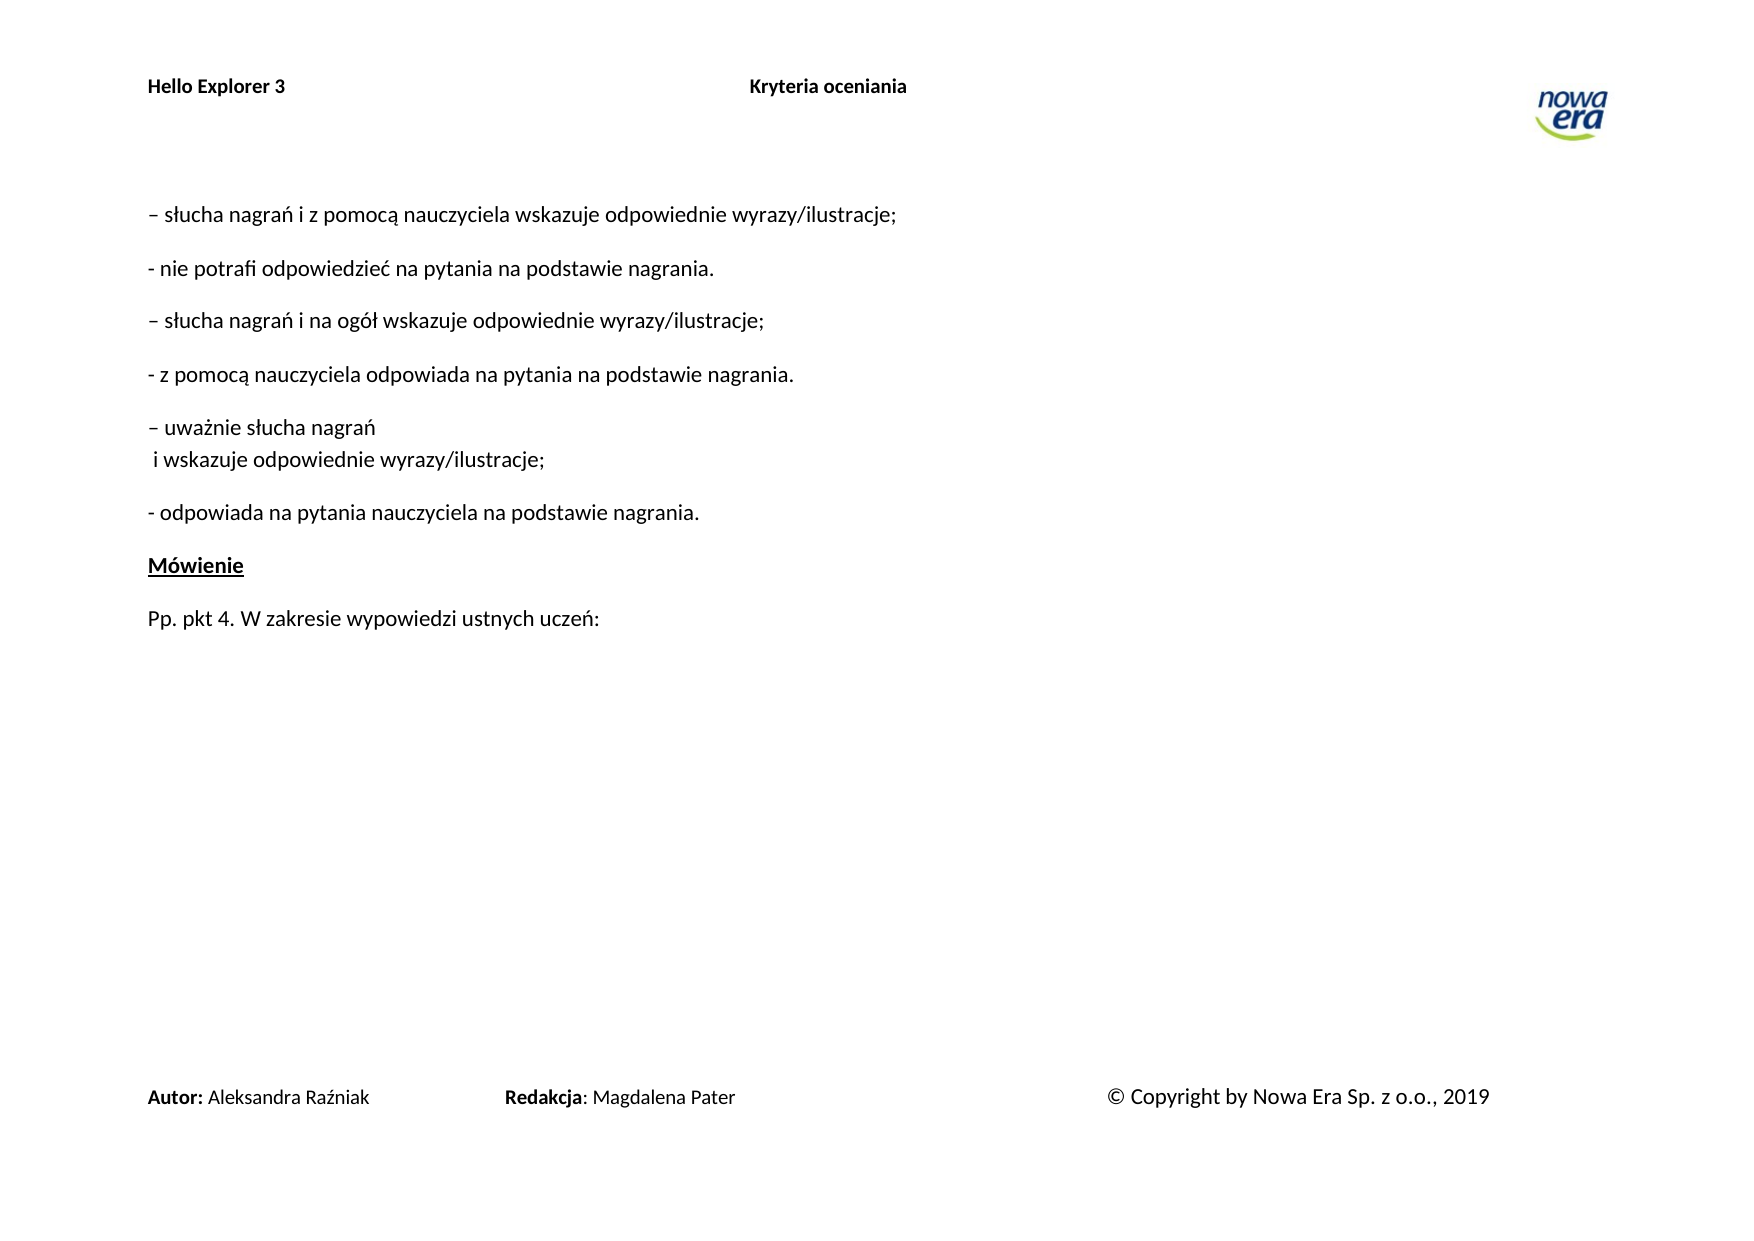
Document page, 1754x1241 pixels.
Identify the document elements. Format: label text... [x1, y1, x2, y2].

text – słucha nagrań i na ogół wskazuje odpowiednie wyrazy/ilustracje; [148, 307, 1606, 335]
picture [1526, 83, 1621, 148]
text Mówienie [148, 551, 1606, 579]
text - z pomocą nauczyciela odpowiada na pytania na podstawie nagrania. [148, 360, 1606, 388]
text - odpowiada na pytania nauczyciela na podstawie nagrania. [148, 498, 1606, 526]
text – słucha nagrań i z pomocą nauczyciela wskazuje odpowiednie wyrazy/ilustracje; [148, 201, 1606, 229]
text – uważnie słucha nagrań i wskazuje odpowiednie wyrazy/ilustracje; [148, 413, 1606, 473]
text - nie potrafi odpowiedzieć na pytania na podstawie nagrania. [148, 254, 1606, 282]
text Pp. pkt 4. W zakresie wypowiedzi ustnych uczeń: [148, 604, 1606, 632]
